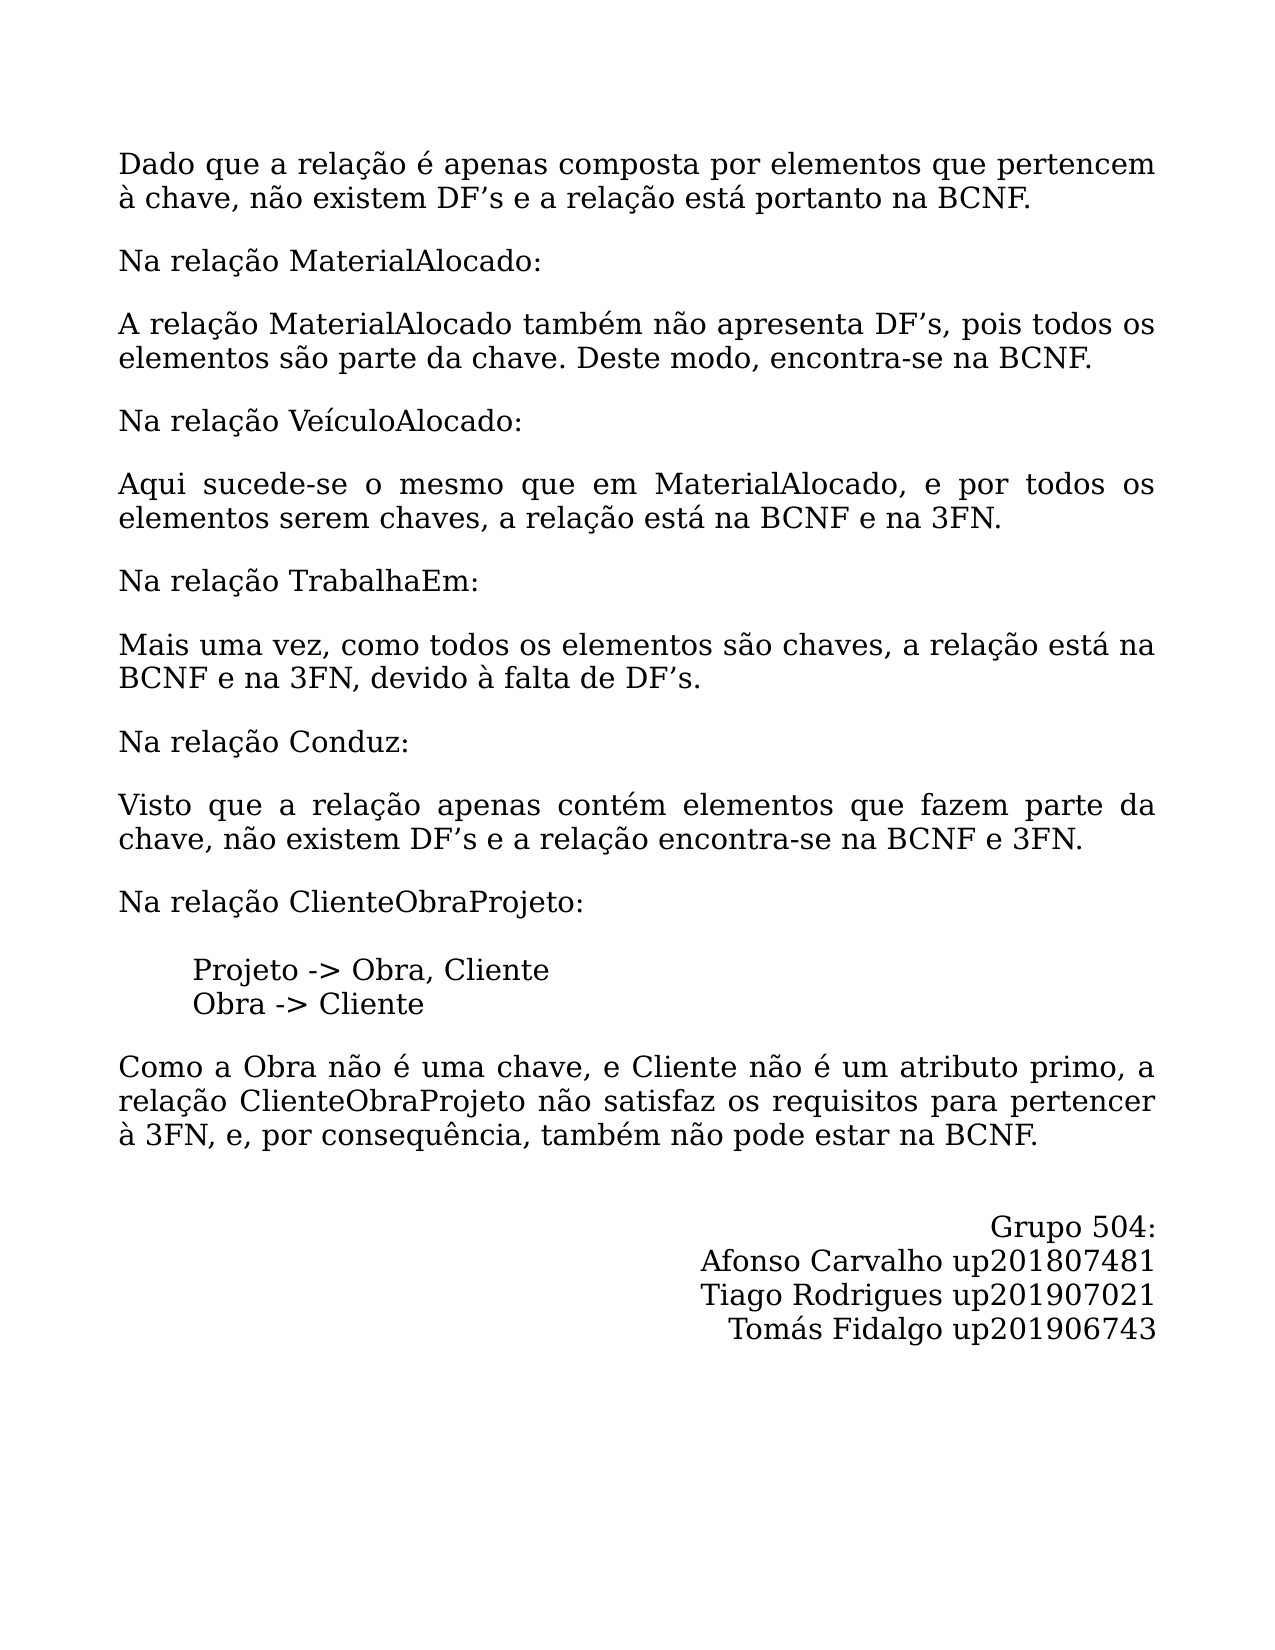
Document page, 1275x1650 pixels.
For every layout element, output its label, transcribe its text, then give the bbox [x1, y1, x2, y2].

text Na relação MaterialAlocado: [118, 244, 1157, 278]
text Obra -> Cliente [118, 987, 1157, 1021]
text Projeto -> Obra, Cliente [118, 953, 1157, 987]
text A relação MaterialAlocado também não apresenta DF’s, pois todos os elementos são parte da chave. Deste modo, encontra-se na BCNF. [118, 307, 1157, 375]
text Como a Obra não é uma chave, e Cliente não é um atributo primo, a relação ClienteObraProjeto não satisfaz os requisitos para pertencer à 3FN, e, por consequência, também não pode estar na BCNF. [118, 1050, 1157, 1152]
text Na relação TrabalhaEm: [118, 565, 1157, 599]
text Mais uma vez, como todos os elementos são chaves, a relação está na BCNF e na 3FN, devido à falta de DF’s. [118, 628, 1157, 696]
text Tiago Rodrigues up201907021 [118, 1278, 1157, 1312]
text Na relação Conduz: [118, 725, 1157, 759]
text Afonso Carvalho up201807481 [118, 1244, 1157, 1278]
text Aqui sucede-se o mesmo que em MaterialAlocado, e por todos os elementos serem chaves, a relação está na BCNF e na 3FN. [118, 468, 1157, 536]
text Visto que a relação apenas contém elementos que fazem parte da chave, não existem DF’s e a relação encontra-se na BCNF e 3FN. [118, 788, 1157, 856]
text Grupo 504: [118, 1210, 1157, 1244]
text Na relação ClienteObraProjeto: [118, 885, 1157, 919]
text Dado que a relação é apenas composta por elementos que pertencem à chave, não existem DF’s e a relação está portanto na BCNF. [118, 147, 1157, 215]
text Na relação VeículoAlocado: [118, 404, 1157, 438]
text Tomás Fidalgo up201906743 [118, 1312, 1157, 1346]
